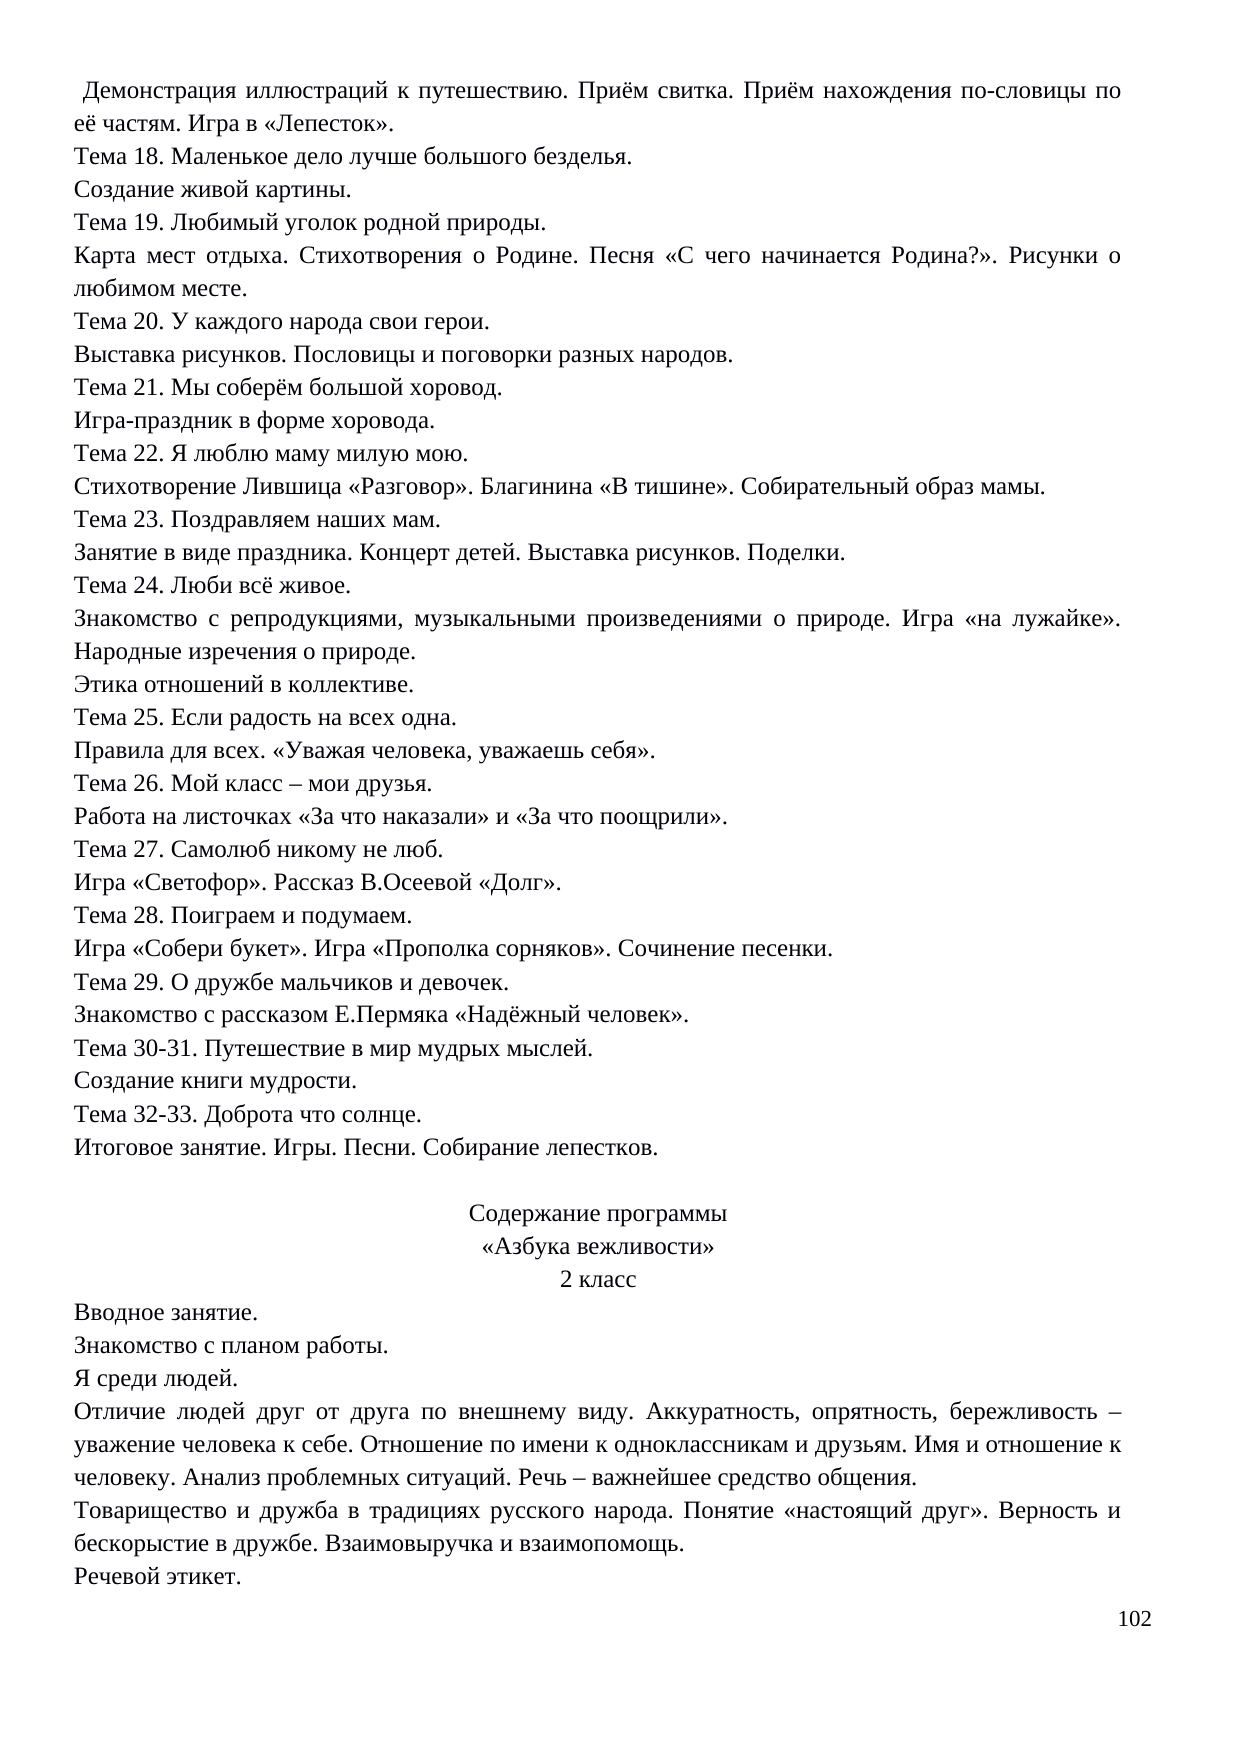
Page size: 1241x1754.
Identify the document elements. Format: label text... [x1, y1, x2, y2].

text Тема 28. Поиграем и подумаем. [74, 901, 1122, 929]
text Содержание программы [74, 1198, 1122, 1226]
text Итоговое занятие. Игры. Песни. Собирание лепестков. [74, 1132, 1122, 1160]
text Правила для всех. «Уважая человека, уважаешь себя». [74, 735, 1122, 764]
text Тема 18. Маленькое дело лучше большого безделья. [74, 141, 1122, 170]
text Игра «Светофор». Рассказ В.Осеевой «Долг». [74, 867, 1122, 896]
text Я среди людей. [74, 1363, 1122, 1392]
text Создание живой картины. [74, 174, 1122, 203]
text Знакомство с репродукциями, музыкальными произведениями о природе. Игра «на лужайке». Народные изречения о природе. [74, 603, 1122, 665]
text Тема 30-31. Путешествие в мир мудрых мыслей. [74, 1033, 1122, 1061]
text Тема 22. Я люблю маму милую мою. [74, 438, 1122, 467]
text Знакомство с планом работы. [74, 1330, 1122, 1358]
text Этика отношений в коллективе. [74, 669, 1122, 698]
text Стихотворение Лившица «Разговор». Благинина «В тишине». Собирательный образ мамы. [74, 471, 1122, 500]
text Речевой этикет. [74, 1561, 1122, 1590]
text Тема 21. Мы соберём большой хоровод. [74, 372, 1122, 401]
text Тема 26. Мой класс – мои друзья. [74, 768, 1122, 797]
text Создание книги мудрости. [74, 1066, 1122, 1094]
text Тема 19. Любимый уголок родной природы. [74, 207, 1122, 236]
text Тема 24. Люби всё живое. [74, 570, 1122, 599]
text Работа на листочках «За что наказали» и «За что поощрили». [74, 801, 1122, 830]
text Знакомство с рассказом Е.Пермяка «Надёжный человек». [74, 999, 1122, 1028]
text Тема 20. У каждого народа свои герои. [74, 306, 1122, 335]
text Тема 23. Поздравляем наших мам. [74, 504, 1122, 533]
text Тема 32-33. Доброта что солнце. [74, 1099, 1122, 1127]
text Демонстрация иллюстраций к путешествию. Приём свитка. Приём нахождения по-словицы по её частям. Игра в «Лепесток». [74, 75, 1122, 137]
text 2 класс [74, 1264, 1122, 1292]
text Тема 25. Если радость на всех одна. [74, 702, 1122, 731]
text Карта мест отдыха. Стихотворения о Родине. Песня «С чего начинается Родина?». Рисунки о любимом месте. [74, 240, 1122, 302]
text Выставка рисунков. Пословицы и поговорки разных народов. [74, 339, 1122, 368]
text Игра «Собери букет». Игра «Прополка сорняков». Сочинение песенки. [74, 933, 1122, 962]
text Занятие в виде праздника. Концерт детей. Выставка рисунков. Поделки. [74, 537, 1122, 566]
text Вводное занятие. [74, 1297, 1122, 1326]
text «Азбука вежливости» [74, 1231, 1122, 1259]
text Игра-праздник в форме хоровода. [74, 405, 1122, 434]
text Тема 29. О дружбе мальчиков и девочек. [74, 967, 1122, 995]
text Тема 27. Самолюб никому не люб. [74, 834, 1122, 863]
text Отличие людей друг от друга по внешнему виду. Аккуратность, опрятность, бережливость – уважение человека к себе. Отношение по имени к одноклассникам и друзьям. Имя и отношение к человеку. Анализ проблемных ситуаций. Речь – важнейшее средство общения. [74, 1396, 1122, 1491]
text Товарищество и дружба в традициях русского народа. Понятие «настоящий друг». Верность и бескорыстие в дружбе. Взаимовыручка и взаимопомощь. [74, 1495, 1122, 1557]
